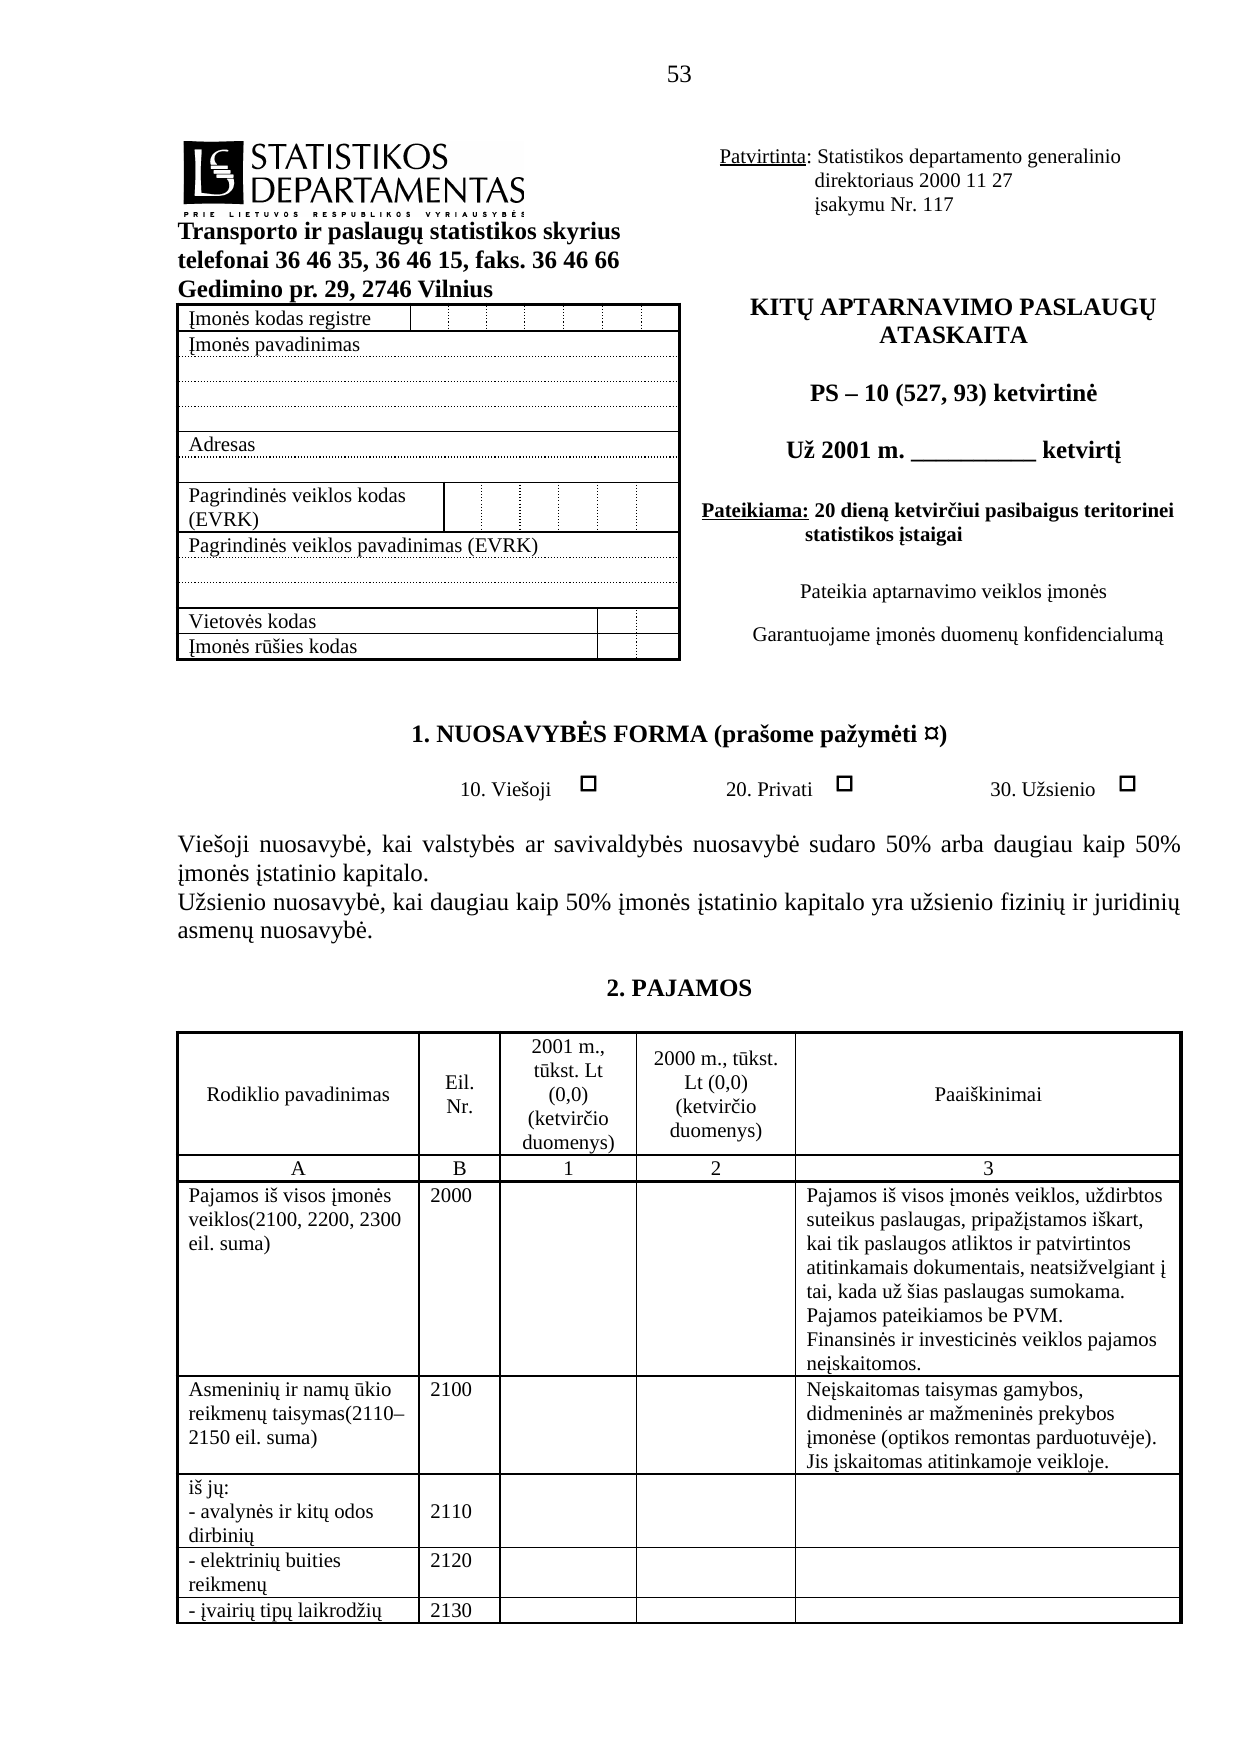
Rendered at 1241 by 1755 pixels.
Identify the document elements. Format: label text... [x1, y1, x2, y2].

table_cell [520, 483, 558, 531]
table_cell Pagrindinės veiklos pavadinimas (EVRK) [179, 533, 678, 557]
table_cell [179, 557, 678, 582]
table_header 30. Užsienio [875, 776, 1107, 801]
table_cell 2100 [420, 1377, 499, 1473]
table_cell [501, 1499, 636, 1547]
table_header [602, 306, 641, 330]
table_header [411, 306, 448, 330]
text Transporto ir paslaugų statistikos skyrius [177, 216, 1181, 245]
table_cell [179, 406, 678, 431]
table_cell [501, 1377, 636, 1473]
table_header 2000 m., tūkst. Lt (0,0)(ketvirčio duomenys) [637, 1034, 795, 1154]
table_cell Pajamos iš visos įmonės veiklos(2100, 2200, 2300 eil. suma) [179, 1183, 418, 1375]
text Viešoji nuosavybė, kai valstybės ar savivaldybės nuosavybė sudaro 50% arba daugiau kaip 50% įmonės įstatinio kapitalo. [177, 829, 1181, 887]
table_header [486, 306, 524, 330]
table_header  [568, 776, 636, 801]
table_cell iš jų: [179, 1475, 418, 1499]
table_cell 2120 [420, 1548, 499, 1596]
table_cell 2 [637, 1156, 795, 1179]
table_cell [420, 1475, 499, 1499]
text 1. NUOSAVYBĖS FORMA (prašome pažymėti ) [177, 719, 1181, 748]
table_cell [637, 1377, 795, 1473]
table_cell [179, 356, 678, 381]
table_header [563, 306, 602, 330]
table_cell 2110 [420, 1499, 499, 1547]
table_cell 2000 [420, 1183, 499, 1375]
table_cell 2130 [420, 1598, 499, 1622]
table_header [641, 306, 678, 330]
table_cell Adresas [179, 432, 678, 456]
table_cell Įmonės pavadinimas [179, 332, 678, 356]
table_header 20. Privati [636, 776, 824, 801]
table_header  [1107, 776, 1181, 801]
table_cell [482, 483, 520, 531]
table_cell [179, 582, 678, 607]
table_cell [179, 456, 678, 482]
table_cell Vietovės kodas [179, 609, 597, 633]
text 2. PAJAMOS [177, 973, 1181, 1002]
table_header Paaiškinimai [796, 1034, 1179, 1154]
table_header [449, 306, 486, 330]
table_cell [637, 1475, 795, 1499]
table_cell [637, 1548, 795, 1596]
table_cell [559, 483, 597, 531]
table_cell [796, 1548, 1179, 1596]
table_cell [637, 1598, 795, 1622]
table_cell [637, 1183, 795, 1375]
table_cell [796, 1499, 1179, 1547]
table_header 10. Viešoji [177, 776, 568, 801]
table_header 2001 m., tūkst. Lt (0,0) (ketvirčio duomenys) [501, 1034, 636, 1154]
table_cell 3 [796, 1156, 1179, 1179]
table_cell [179, 381, 678, 406]
text Užsienio nuosavybė, kai daugiau kaip 50% įmonės įstatinio kapitalo yra užsienio fizinių ir juridinių asmenų nuosavybė. [177, 887, 1181, 944]
table_header Eil. Nr. [420, 1034, 499, 1154]
table_cell Pajamos iš visos įmonės veiklos, uždirbtos suteikus paslaugas, pripažįstamos iškart, kai tik paslaugos atliktos ir patvirtintos atitinkamais dokumentais, neatsižvelgiant į tai, kada už šias paslaugas sumokama. Pajamos pateikiamos be PVM. Finansinės ir investicinės veiklos pajamos neįskaitomos. [796, 1183, 1179, 1375]
table_cell [598, 483, 637, 531]
table_cell [445, 483, 482, 531]
table_cell - elektrinių buities reikmenų [179, 1548, 418, 1596]
table_cell [598, 634, 637, 658]
table_cell 1 [501, 1156, 636, 1179]
table_cell [598, 609, 637, 633]
table_cell - avalynės ir kitų odos dirbinių [179, 1499, 418, 1547]
table_cell [501, 1598, 636, 1622]
table_header Įmonės kodas registre [179, 306, 410, 330]
table_cell A [179, 1156, 418, 1179]
table_cell Įmonės rūšies kodas [179, 634, 597, 658]
table_cell [637, 609, 678, 633]
table_cell Asmeninių ir namų ūkio reikmenų taisymas(2110–2150 eil. suma) [179, 1377, 418, 1473]
table_cell Pagrindinės veiklos kodas (EVRK) [179, 483, 443, 531]
table_cell [796, 1475, 1179, 1499]
table_cell - įvairių tipų laikrodžių [179, 1598, 418, 1622]
table_cell [637, 483, 678, 531]
text Gedimino pr. 29, 2746 Vilnius [177, 274, 1181, 303]
table_cell B [420, 1156, 499, 1179]
table_header [525, 306, 563, 330]
table_cell [501, 1548, 636, 1596]
table_cell [637, 1499, 795, 1547]
table_cell [501, 1475, 636, 1499]
table_cell [501, 1183, 636, 1375]
table_header Rodiklio pavadinimas [179, 1034, 418, 1154]
table_cell [796, 1598, 1179, 1622]
text telefonai 36 46 35, 36 46 15, faks. 36 46 66 [177, 245, 1181, 274]
table_cell Neįskaitomas taisymas gamybos, didmeninės ar mažmeninės prekybos įmonėse (optikos remontas parduotuvėje). Jis įskaitomas atitinkamoje veikloje. [796, 1377, 1179, 1473]
table_header  [824, 776, 875, 801]
table_cell [637, 634, 678, 658]
